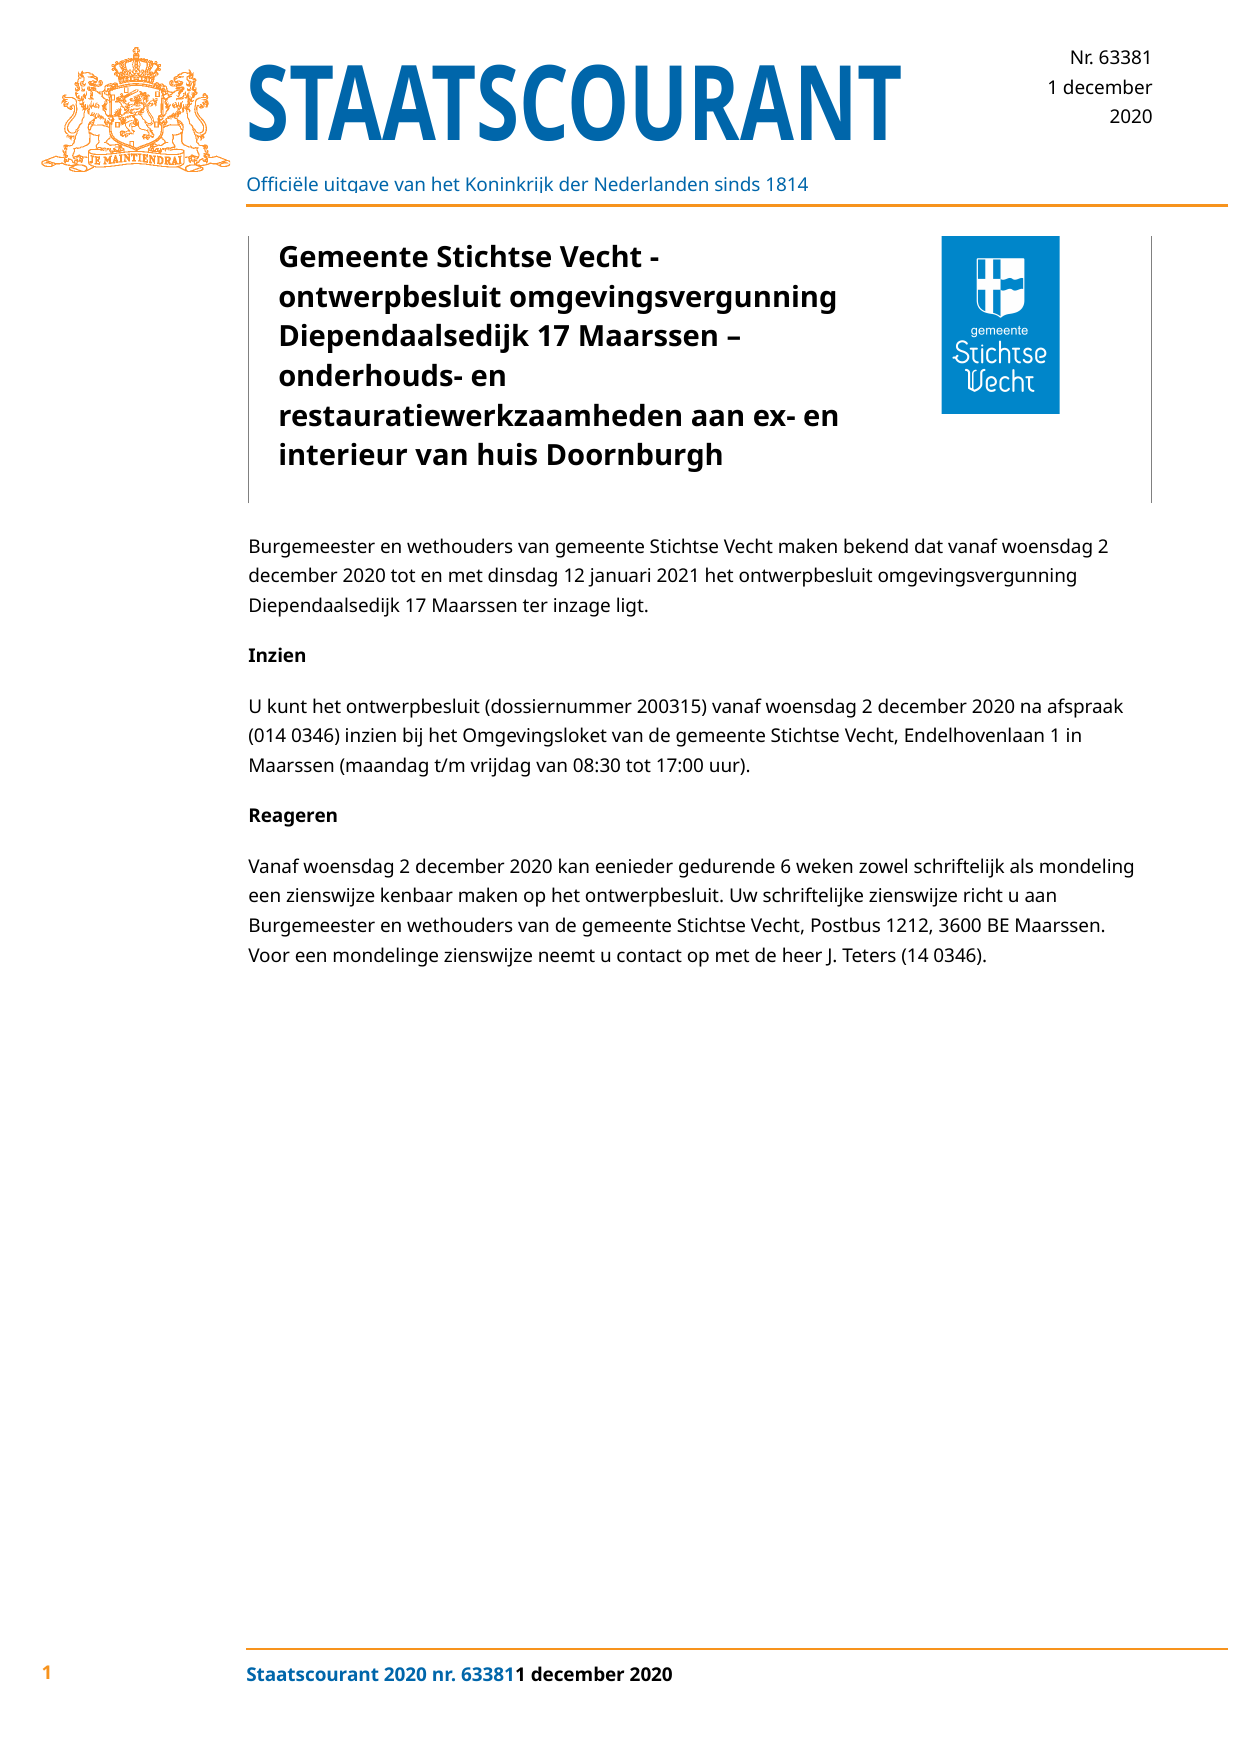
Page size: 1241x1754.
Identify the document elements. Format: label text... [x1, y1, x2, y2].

picture [971, 348, 977, 359]
text Vanaf woensdag 2 december 2020 kan eenieder gedurende 6 weken zowel schriftelijk als mondeling een zienswijze kenbaar maken op het ontwerpbesluit. Uw schriftelijke zienswijze richt u aan Burgemeester en wethouders van de gemeente Stichtse Vecht, Postbus 1212, 3600 BE Maarssen. Voor een mondelinge zienswijze neemt u contact op met de heer J. Teters (14 0346). [248, 853, 1152, 967]
table_header [850, 414, 1151, 503]
text Inzien [248, 643, 1152, 668]
picture [1013, 370, 1020, 391]
picture [41, 47, 231, 172]
table_header [1060, 236, 1151, 413]
table_header Gemeente Stichtse Vecht - ontwerpbesluit omgevingsvergunning Diependaalsedijk 17 Maarssen – onderhouds- en restauratiewerkzaamheden aan ex- en interieur van huis Doornburgh [249, 236, 850, 503]
text Reageren [248, 803, 1152, 828]
table_header [850, 236, 941, 413]
picture [1027, 377, 1032, 389]
picture [1013, 348, 1019, 359]
picture [1000, 289, 1024, 317]
picture [977, 259, 1000, 313]
text U kunt het ontwerpbesluit (dossiernummer 200315) vanaf woensdag 2 december 2020 na afspraak (014 0346) inzien bij het Omgevingsloket van de gemeente Stichtse Vecht, Endelhovenlaan 1 in Maarssen (maandag t/m vrijdag van 08:30 tot 17:00 uur). [248, 693, 1152, 778]
picture [1001, 259, 1024, 279]
text Burgemeester en wethouders van gemeente Stichtse Vecht maken bekend dat vanaf woensdag 2 december 2020 tot en met dinsdag 12 januari 2021 het ontwerpbesluit omgevingsvergunning Diependaalsedijk 17 Maarssen ter inzage ligt. [248, 533, 1152, 618]
